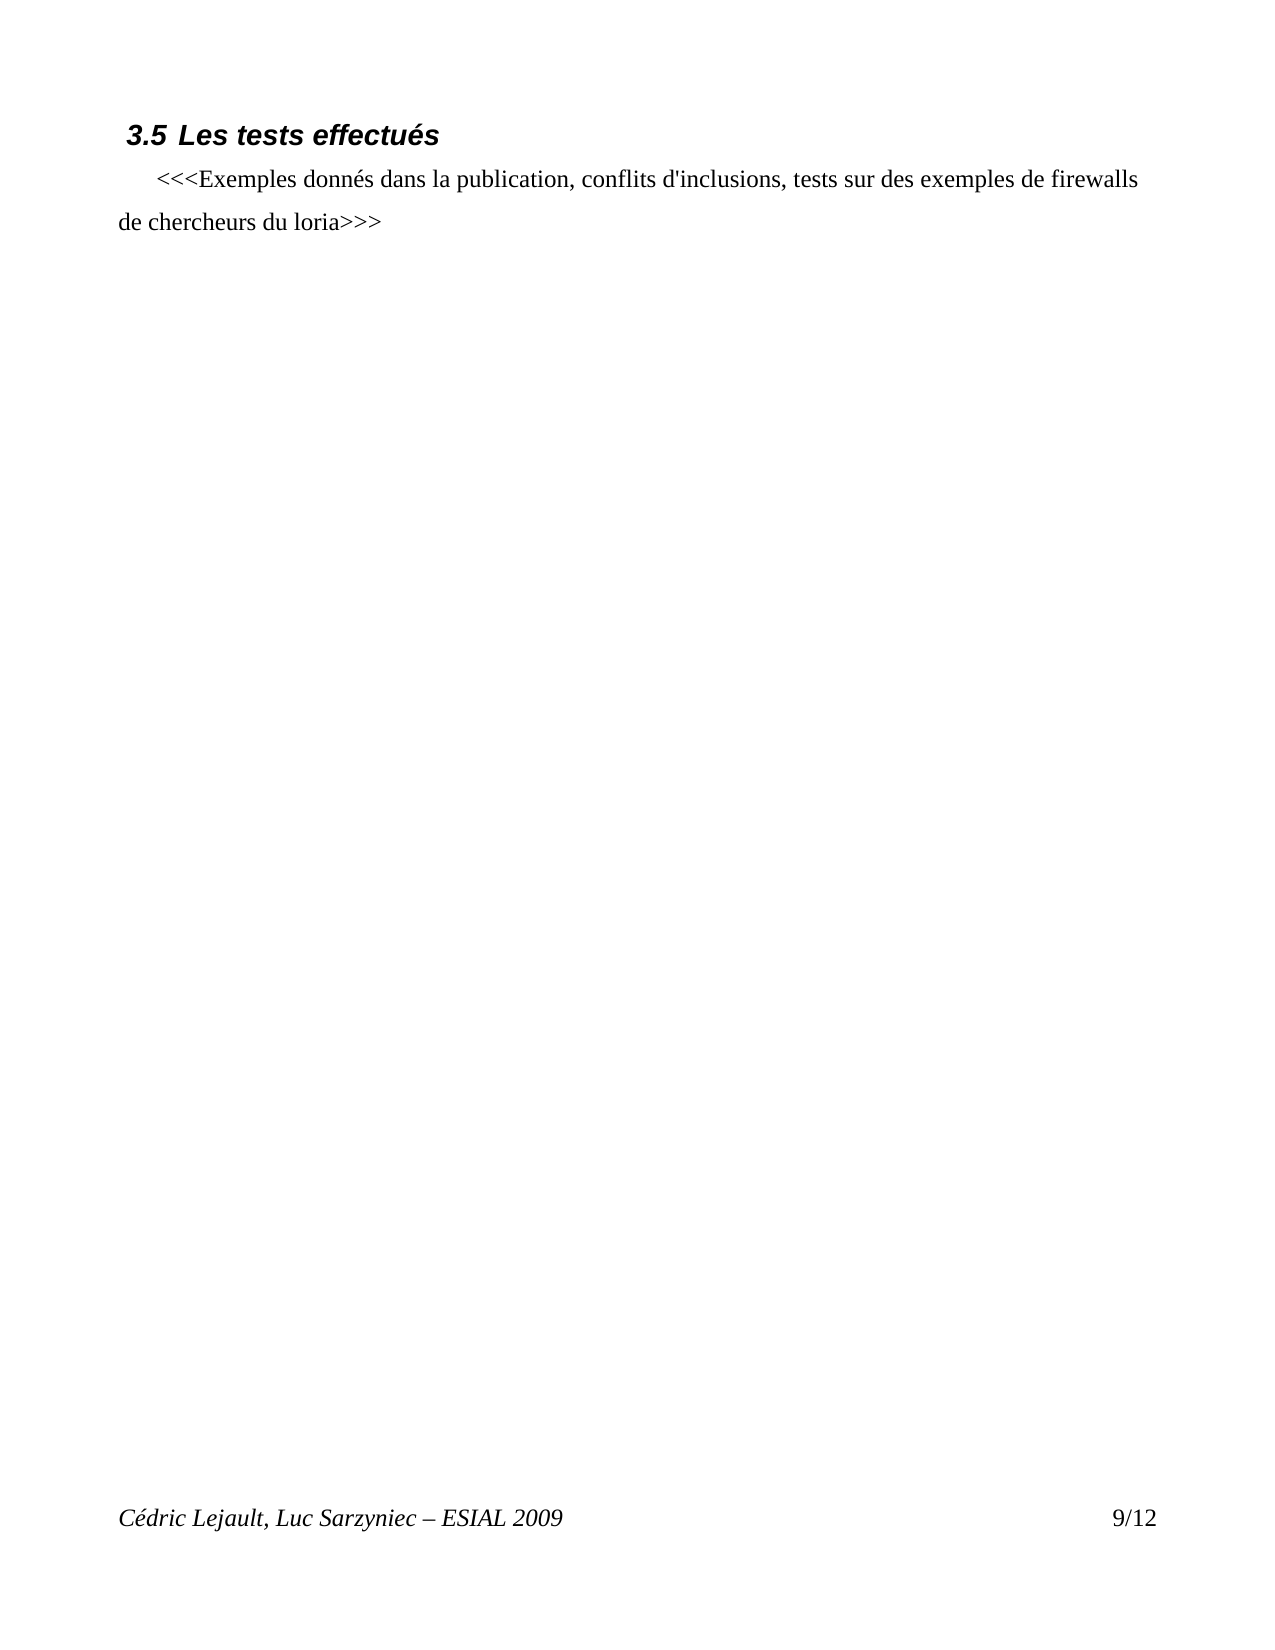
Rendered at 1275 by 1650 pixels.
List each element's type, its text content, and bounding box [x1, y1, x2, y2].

text <<<Exemples donnés dans la publication, conflits d'inclusions, tests sur des exemples de firewalls de chercheurs du loria>>> [118, 164, 1157, 236]
subtitle Les tests effectués [118, 118, 1157, 152]
